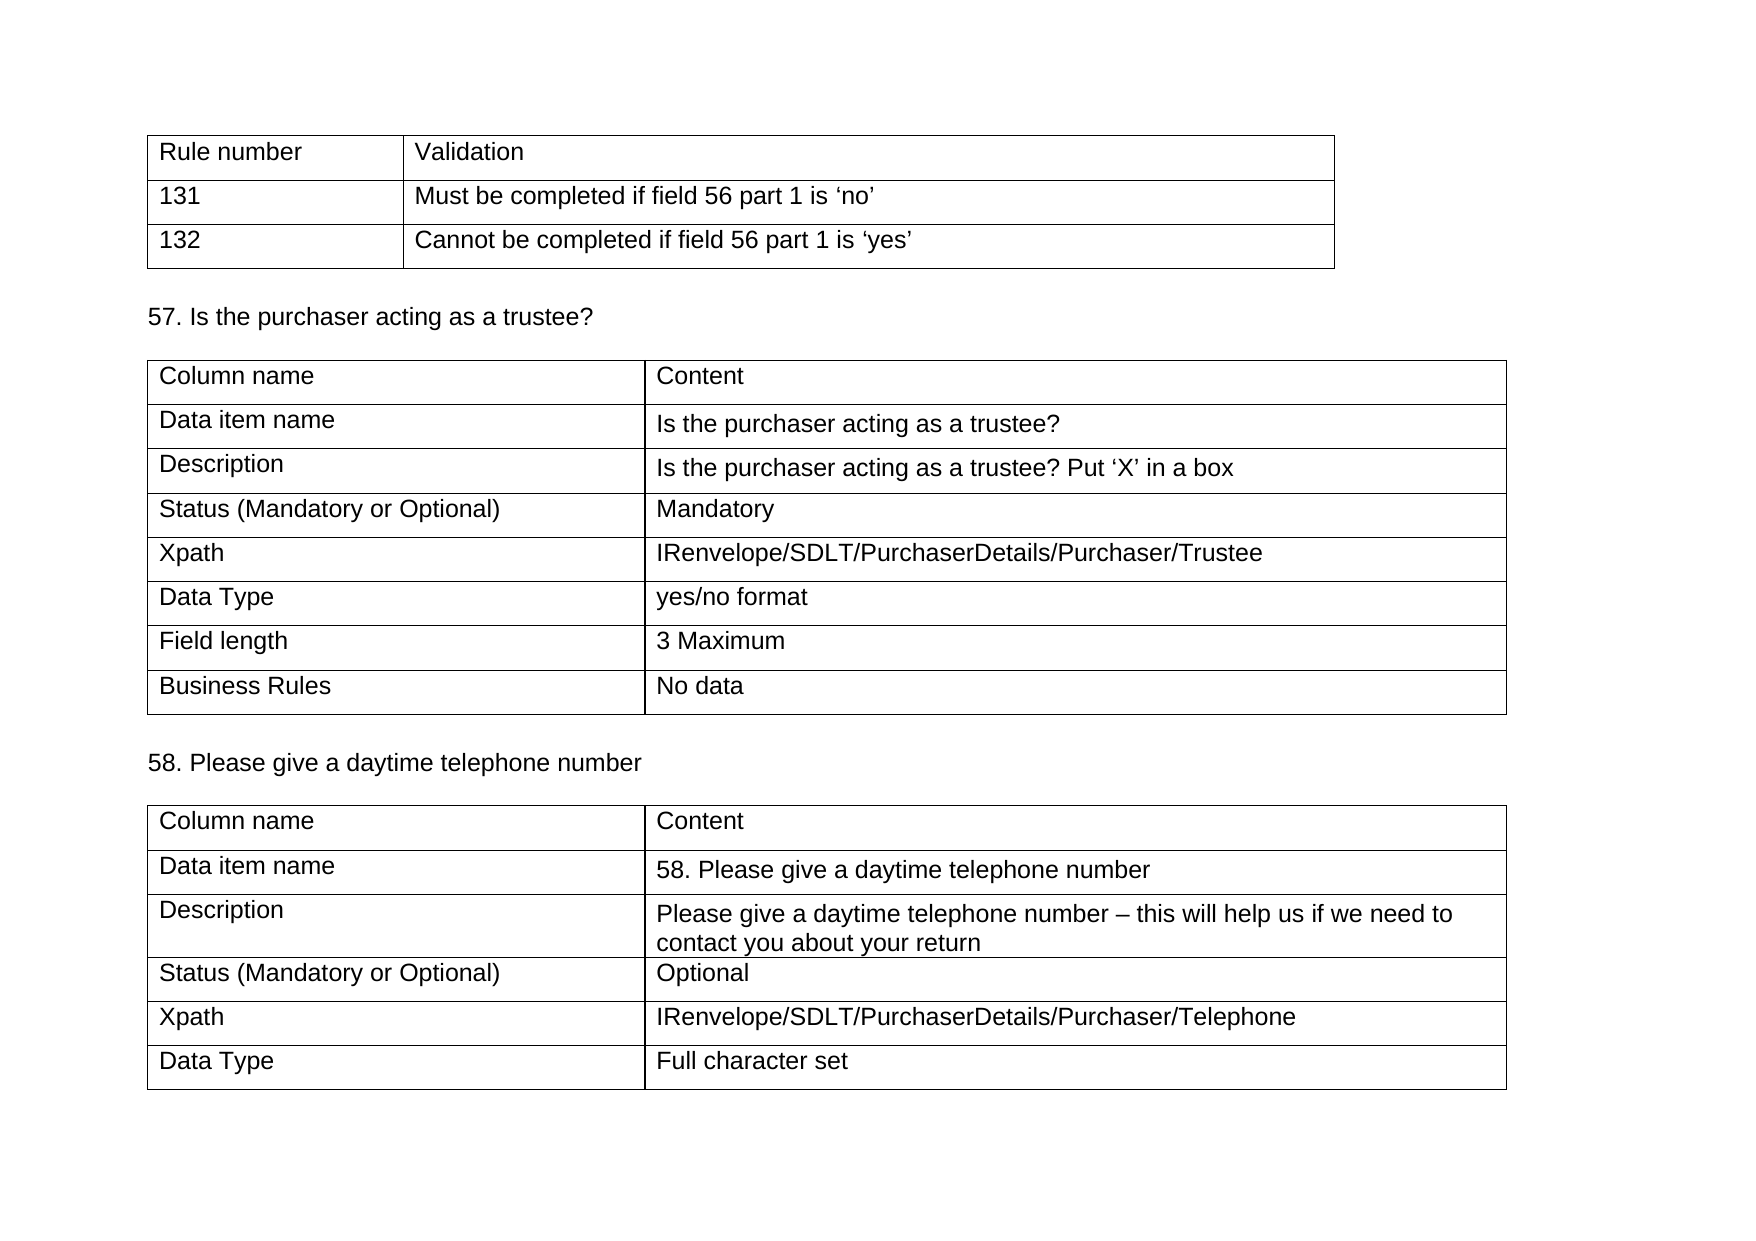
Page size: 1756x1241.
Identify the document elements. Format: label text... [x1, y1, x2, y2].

table_cell Xpath [148, 538, 644, 581]
table_cell 131 [148, 181, 403, 224]
table_cell Is the purchaser acting as a trustee? [646, 405, 1506, 448]
table_cell yes/no format [646, 582, 1506, 625]
table_cell Status (Mandatory or Optional) [148, 958, 644, 1001]
table_cell Is the purchaser acting as a trustee? Put ‘X’ in a box [646, 449, 1506, 492]
table_cell Business Rules [148, 671, 644, 714]
table_cell Description [148, 895, 644, 957]
subtitle 58. Please give a daytime telephone number [148, 748, 1515, 777]
table_cell Mandatory [646, 494, 1506, 537]
table_cell [1507, 493, 1755, 537]
table_header Validation [404, 136, 1334, 180]
table_cell 58. Please give a daytime telephone number [646, 851, 1506, 894]
table_header [1507, 360, 1755, 404]
table_cell No data [646, 671, 1506, 714]
table_cell Cannot be completed if field 56 part 1 is ‘yes’ [404, 225, 1334, 268]
table_cell [1507, 448, 1755, 492]
table_cell Must be completed if field 56 part 1 is ‘no’ [404, 181, 1334, 224]
table_cell Data Type [148, 1046, 644, 1089]
table_cell Data item name [148, 851, 644, 894]
table_cell [1507, 404, 1755, 448]
table_header Column name [148, 361, 644, 404]
table_cell Please give a daytime telephone number – this will help us if we need to contact you about your return [646, 895, 1506, 957]
table_cell IRenvelope/SDLT/PurchaserDetails/Purchaser/Telephone [646, 1002, 1506, 1045]
table_cell [1507, 581, 1755, 625]
table_cell [1507, 625, 1755, 669]
table_cell [1507, 537, 1755, 581]
table_cell Data Type [148, 582, 644, 625]
table_cell Description [148, 449, 644, 492]
table_cell [1507, 670, 1755, 714]
table_cell Data item name [148, 405, 644, 448]
table_header Column name [148, 806, 644, 849]
table_cell IRenvelope/SDLT/PurchaserDetails/Purchaser/Trustee [646, 538, 1506, 581]
table_cell Optional [646, 958, 1506, 1001]
table_cell Full character set [646, 1046, 1506, 1089]
subtitle 57. Is the purchaser acting as a trustee? [148, 302, 1515, 331]
table_header Content [646, 806, 1506, 849]
table_cell Field length [148, 626, 644, 669]
table_cell 3 Maximum [646, 626, 1506, 669]
table_header Rule number [148, 136, 403, 180]
table_cell Status (Mandatory or Optional) [148, 494, 644, 537]
table_cell 132 [148, 225, 403, 268]
table_cell Xpath [148, 1002, 644, 1045]
table_header Content [646, 361, 1506, 404]
